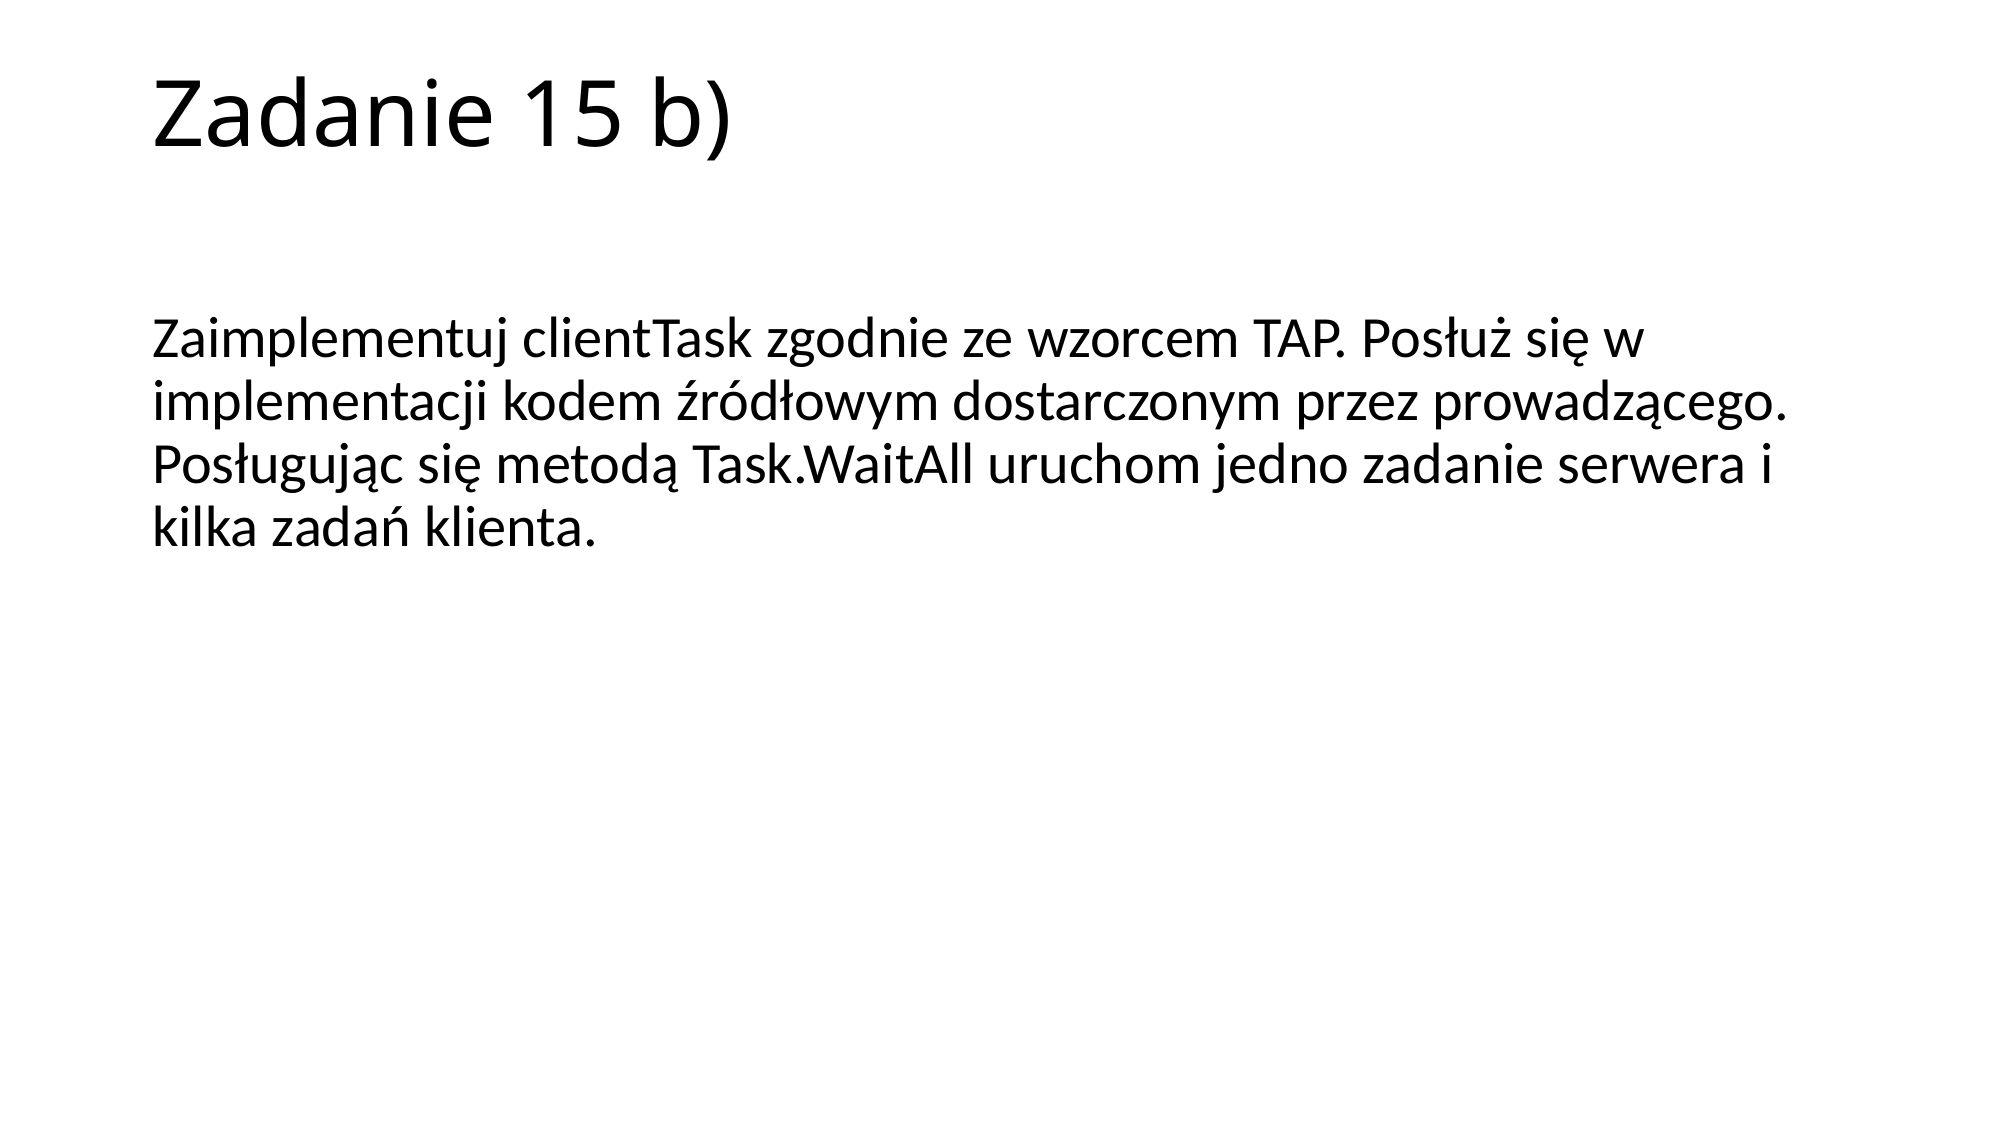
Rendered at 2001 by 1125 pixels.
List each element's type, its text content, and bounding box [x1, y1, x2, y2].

list Zaimplementuj clientTask zgodnie ze wzorcem TAP. Posłuż się w implementacji kodem źródłowym dostarczonym przez prowadzącego. Posługując się metodą Task.WaitAll uruchom jedno zadanie serwera i kilka zadań klienta. [137, 299, 1863, 1014]
title Zadanie 15 b) [137, 59, 1863, 278]
